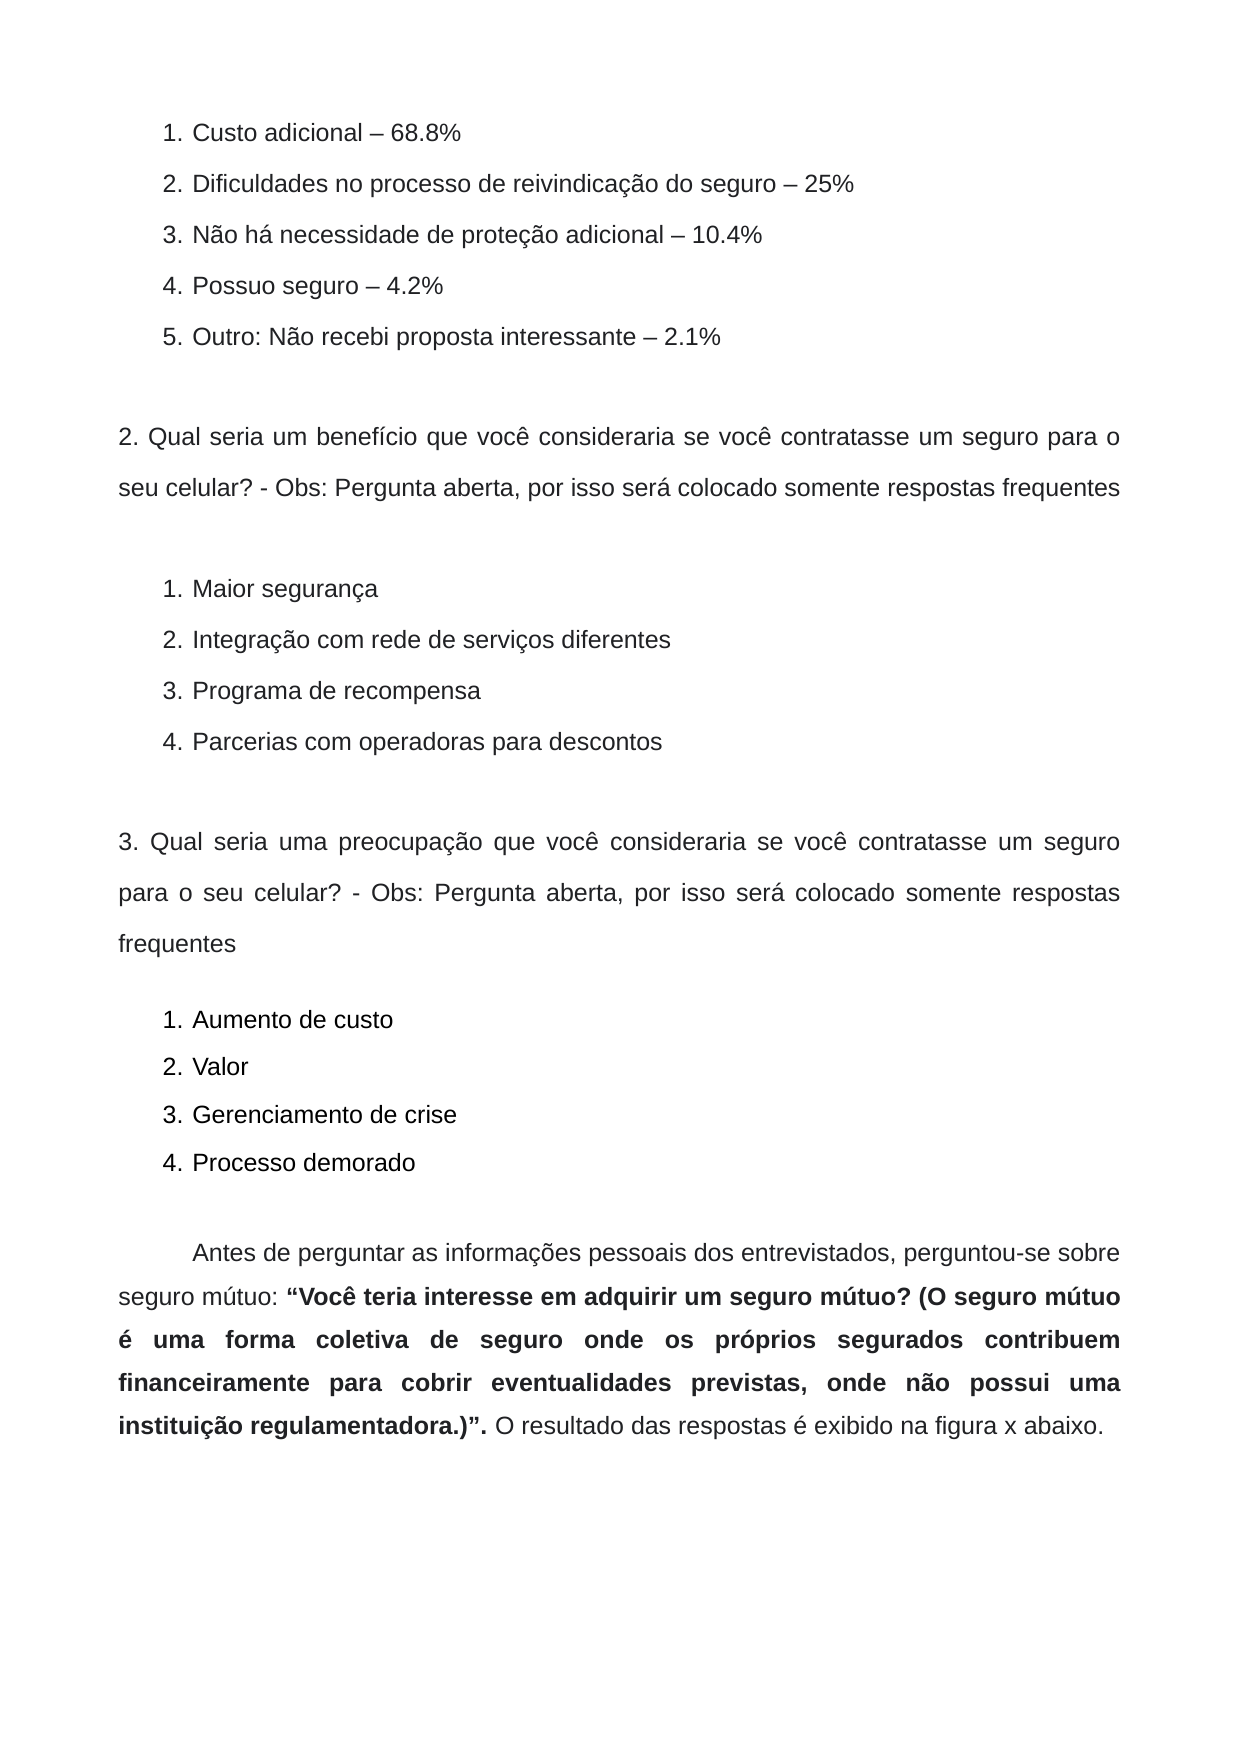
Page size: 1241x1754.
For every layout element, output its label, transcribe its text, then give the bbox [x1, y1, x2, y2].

list Aumento de custo [162, 1005, 1122, 1033]
list Custo adicional – 68.8% [162, 118, 1122, 147]
text 2. Qual seria um benefício que você consideraria se você contratasse um seguro para o seu celular? - Obs: Pergunta aberta, por isso será colocado somente respostas frequentes [118, 422, 1122, 502]
list Não há necessidade de proteção adicional – 10.4% [162, 220, 1122, 248]
list Integração com rede de serviços diferentes [162, 625, 1122, 653]
list Dificuldades no processo de reivindicação do seguro – 25% [162, 169, 1122, 198]
list Parcerias com operadoras para descontos [162, 726, 1122, 755]
list Outro: Não recebi proposta interessante – 2.1% [162, 321, 1122, 350]
list Programa de recompensa [162, 676, 1122, 704]
list Maior segurança [162, 574, 1122, 603]
list Valor [162, 1052, 1122, 1081]
list Gerenciamento de crise [162, 1100, 1122, 1129]
list Processo demorado [162, 1148, 1122, 1176]
text Antes de perguntar as informações pessoais dos entrevistados, perguntou-se sobre seguro mútuo: “Você teria interesse em adquirir um seguro mútuo? (O seguro mútuo é uma forma coletiva de seguro onde os próprios segurados contribuem financeiramente para cobrir eventualidades previstas, onde não possui uma instituição regulamentadora.)”. O resultado das respostas é exibido na figura x abaixo. [118, 1195, 1122, 1439]
text 3. Qual seria uma preocupação que você consideraria se você contratasse um seguro para o seu celular? - Obs: Pergunta aberta, por isso será colocado somente respostas frequentes [118, 827, 1122, 958]
list Possuo seguro – 4.2% [162, 271, 1122, 299]
